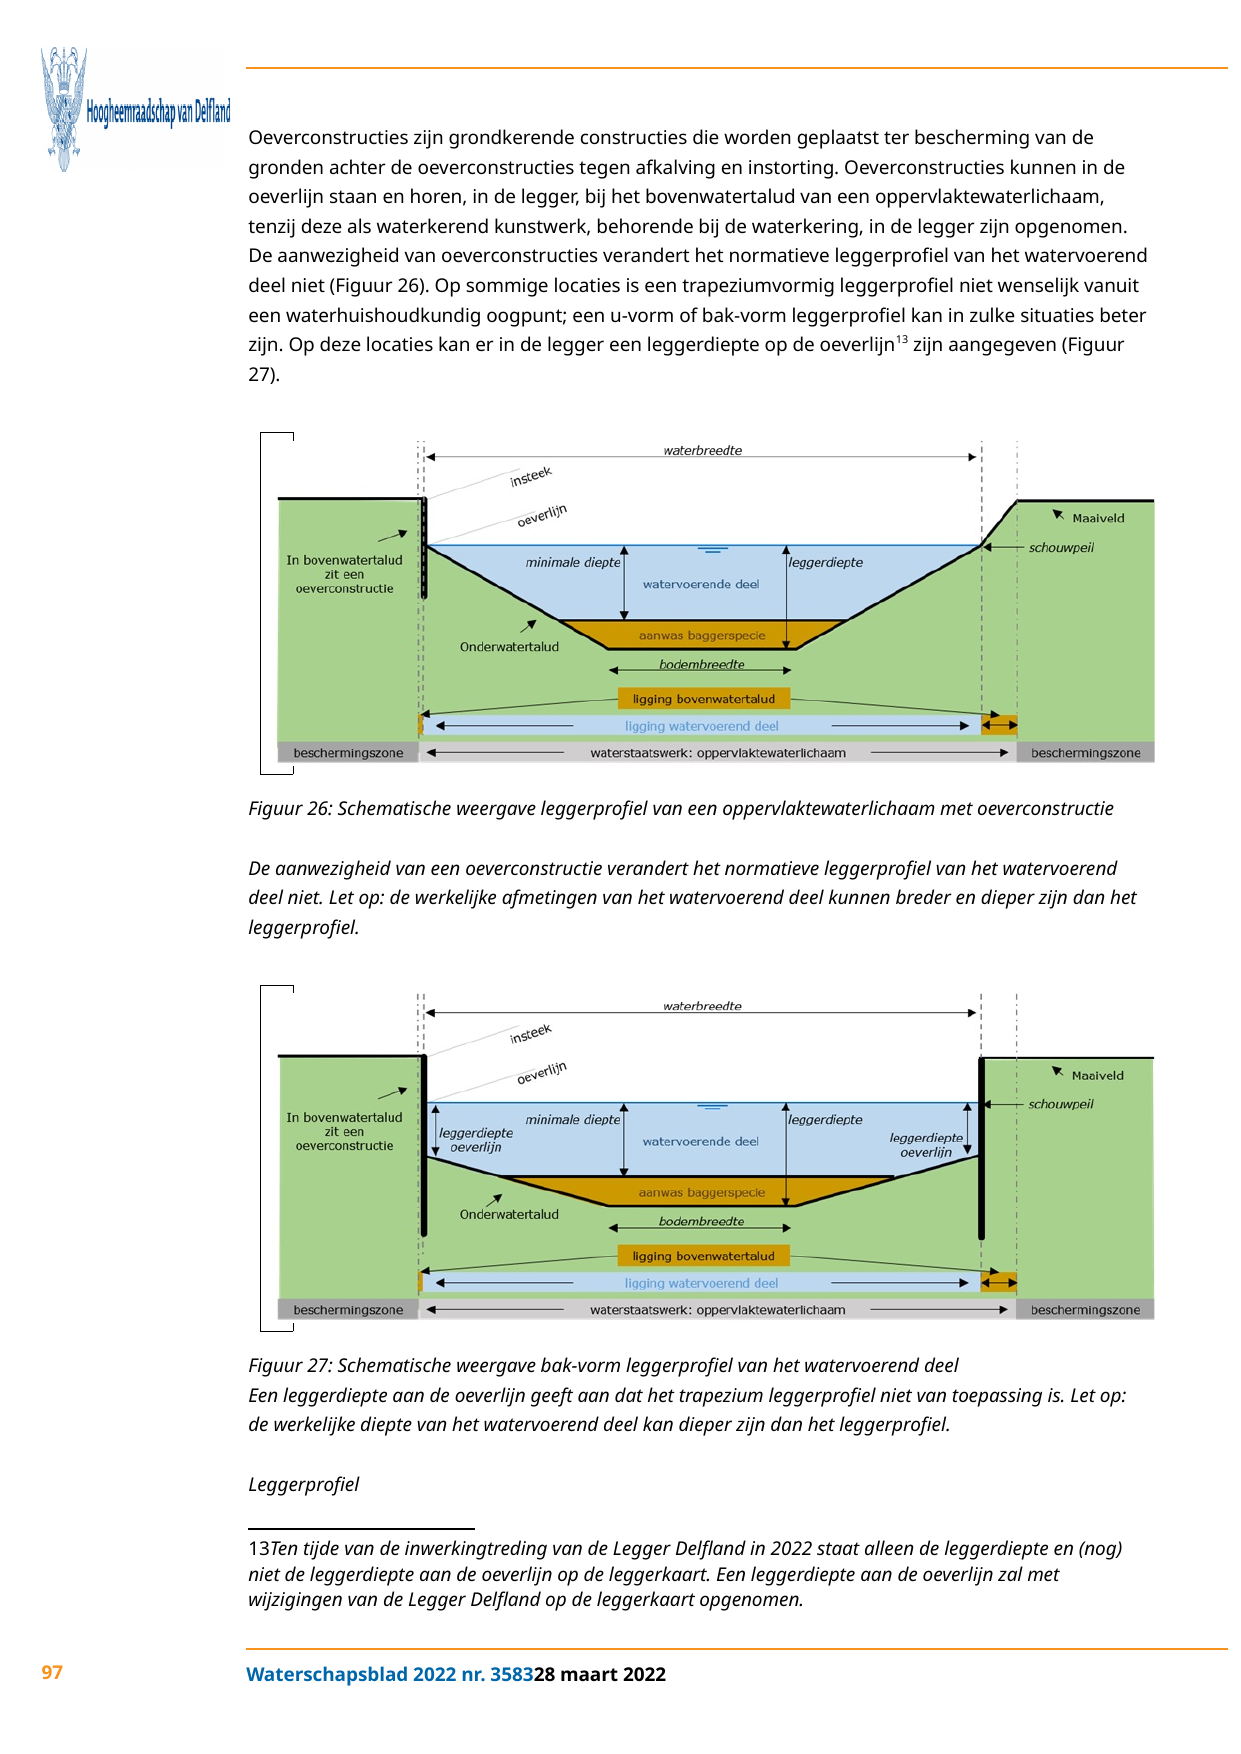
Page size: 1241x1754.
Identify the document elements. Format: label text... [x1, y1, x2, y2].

picture [41, 47, 231, 172]
text Leggerprofiel [248, 1471, 1152, 1497]
text Figuur 26: Schematische weergave leggerprofiel van een oppervlaktewaterlichaam met oeverconstructie [248, 796, 1152, 821]
text Figuur 27: Schematische weergave bak-vorm leggerprofiel van het watervoerend deel [248, 1352, 1152, 1378]
text Ten tijde van de inwerkingtreding van de Legger Delfland in 2022 staat alleen de leggerdiepte en (nog) niet de leggerdiepte aan de oeverlijn op de leggerkaart. Een leggerdiepte aan de oeverlijn zal met wijzigingen van de Legger Delfland op de leggerkaart opgenomen. [248, 1535, 1152, 1612]
text De aanwezigheid van een oeverconstructie verandert het normatieve leggerprofiel van het watervoerend deel niet. Let op: de werkelijke afmetingen van het watervoerend deel kunnen breder en dieper zijn dan het leggerprofiel. [248, 855, 1152, 939]
text Een leggerdiepte aan de oeverlijn geeft aan dat het trapezium leggerprofiel niet van toepassing is. Let op: de werkelijke diepte van het watervoerend deel kan dieper zijn dan het leggerprofiel. [248, 1382, 1152, 1437]
text Oeverconstructies zijn grondkerende constructies die worden geplaatst ter bescherming van de gronden achter de oeverconstructies tegen afkalving en instorting. Oeverconstructies kunnen in de oeverlijn staan en horen, in de legger, bij het bovenwatertalud van een oppervlaktewaterlichaam, tenzij deze als waterkerend kunstwerk, behorende bij de waterkering, in de legger zijn opgenomen. De aanwezigheid van oeverconstructies verandert het normatieve leggerprofiel van het watervoerend deel niet (Figuur 26). Op sommige locaties is een trapeziumvormig leggerprofiel niet wenselijk vanuit een waterhuishoudkundig oogpunt; een u-vorm of bak-vorm leggerprofiel kan in zulke situaties beter zijn. Op deze locaties kan er in de legger een leggerdiepte op de oeverlijn zijn aangegeven (Figuur 27). [248, 124, 1152, 387]
picture [268, 993, 1155, 1323]
picture [268, 441, 1155, 766]
